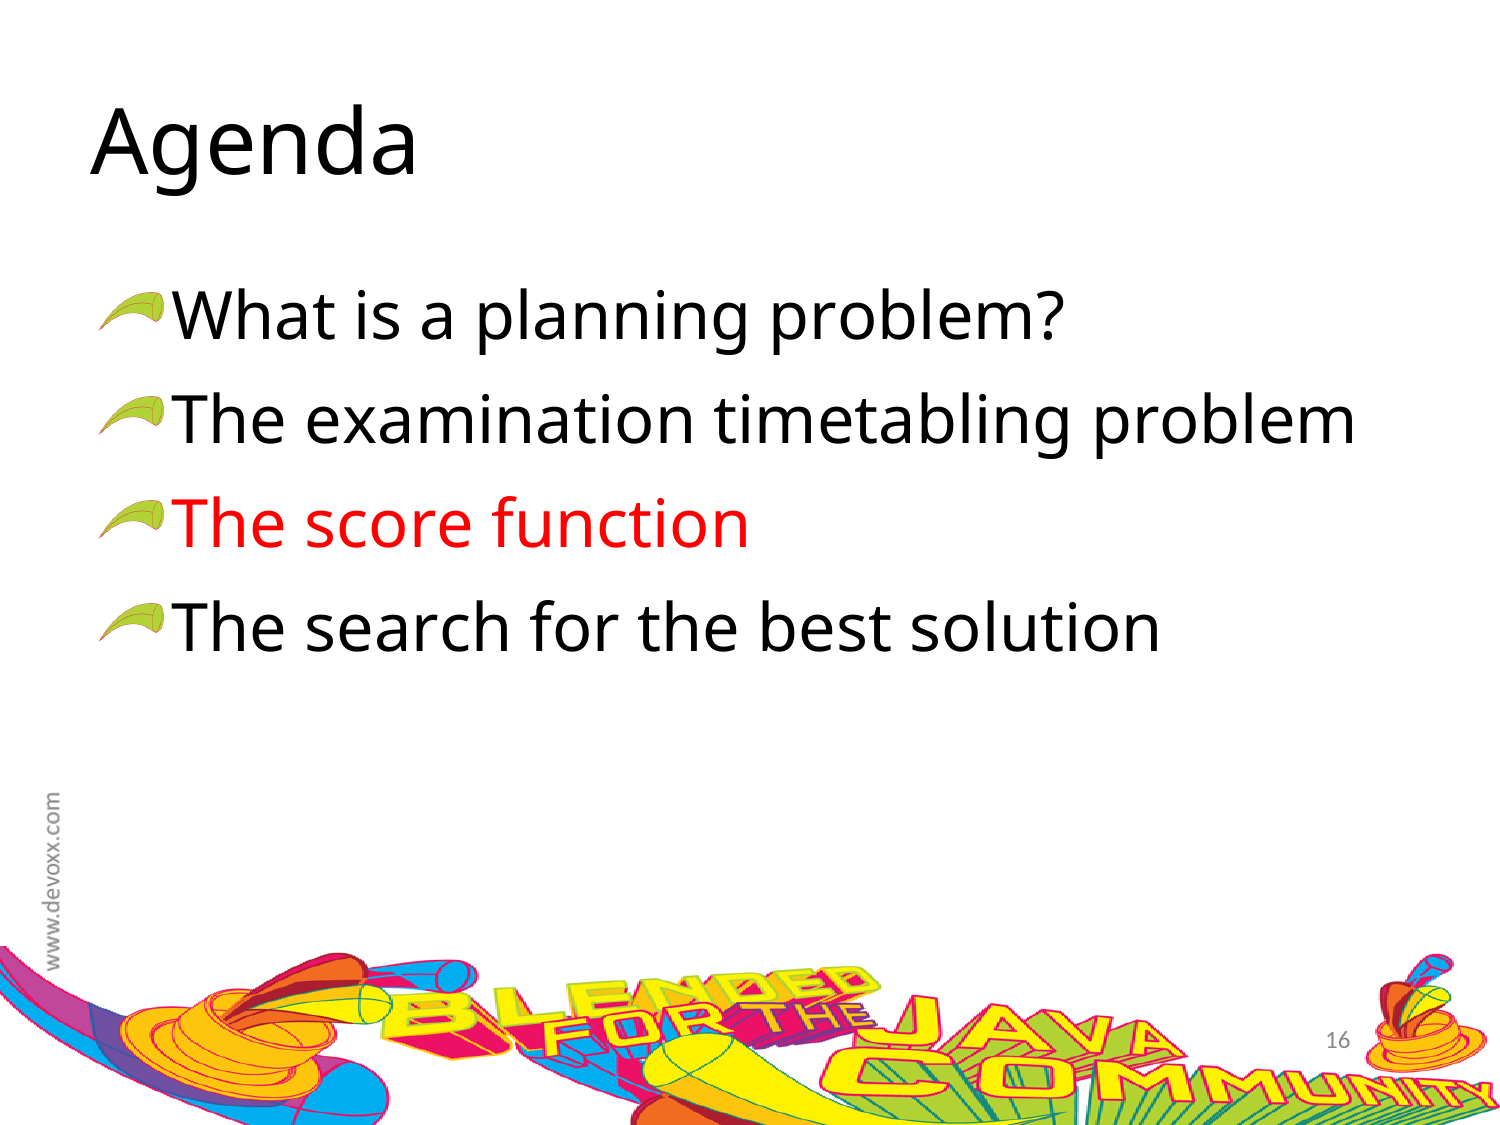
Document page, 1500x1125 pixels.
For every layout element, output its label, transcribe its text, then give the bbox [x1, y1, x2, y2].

title Agenda [75, 45, 1426, 233]
picture [0, 757, 1500, 1125]
list What is a planning problem? The examination timetabling problem The score function The search for the best solution [75, 262, 1426, 718]
